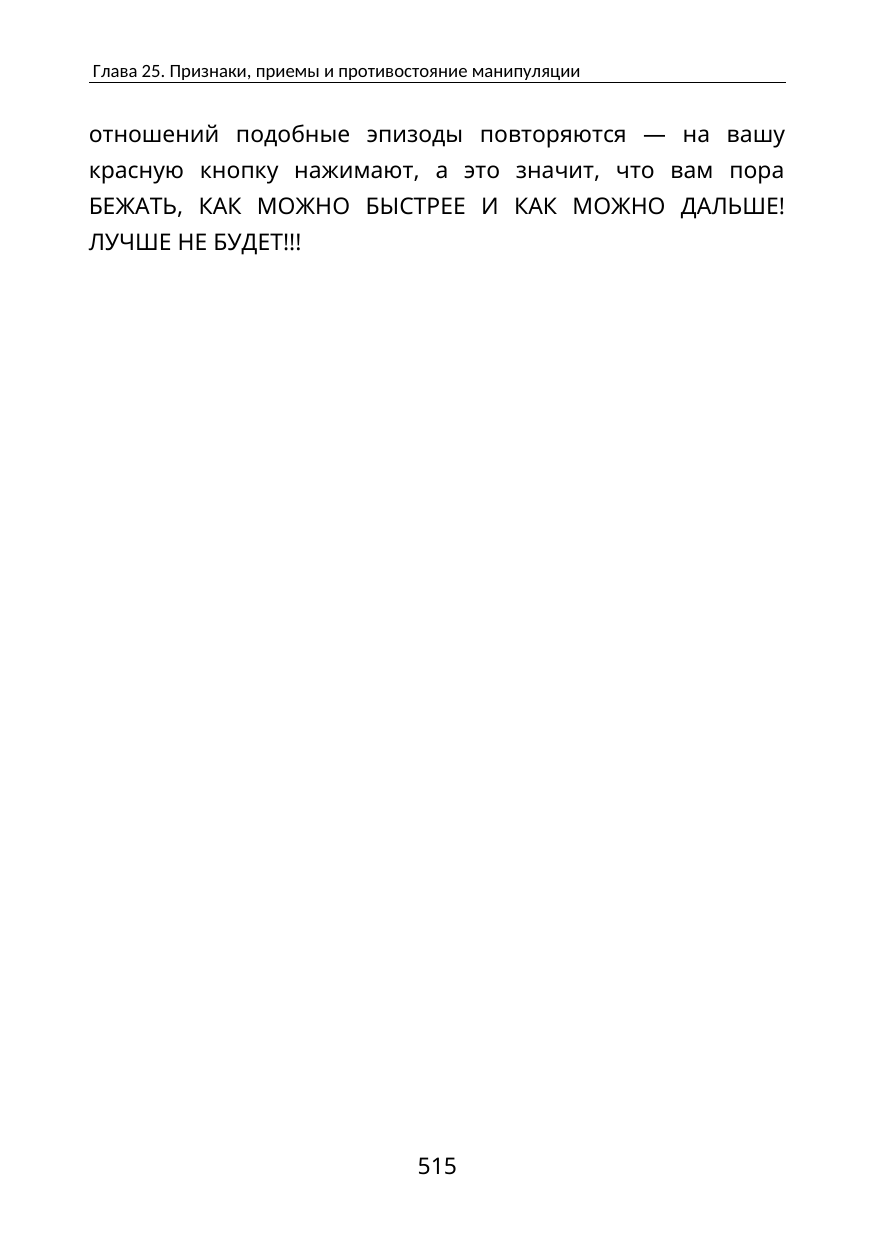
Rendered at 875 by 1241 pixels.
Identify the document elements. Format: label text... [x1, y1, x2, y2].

text отношений подобные эпизоды повторяются — на вашу красную кнопку нажимают, а это значит, что вам пора БЕЖАТЬ, КАК МОЖНО БЫСТРЕЕ И КАК МОЖНО ДАЛЬШЕ! ЛУЧШЕ НЕ БУДЕТ!!! [88, 118, 786, 257]
